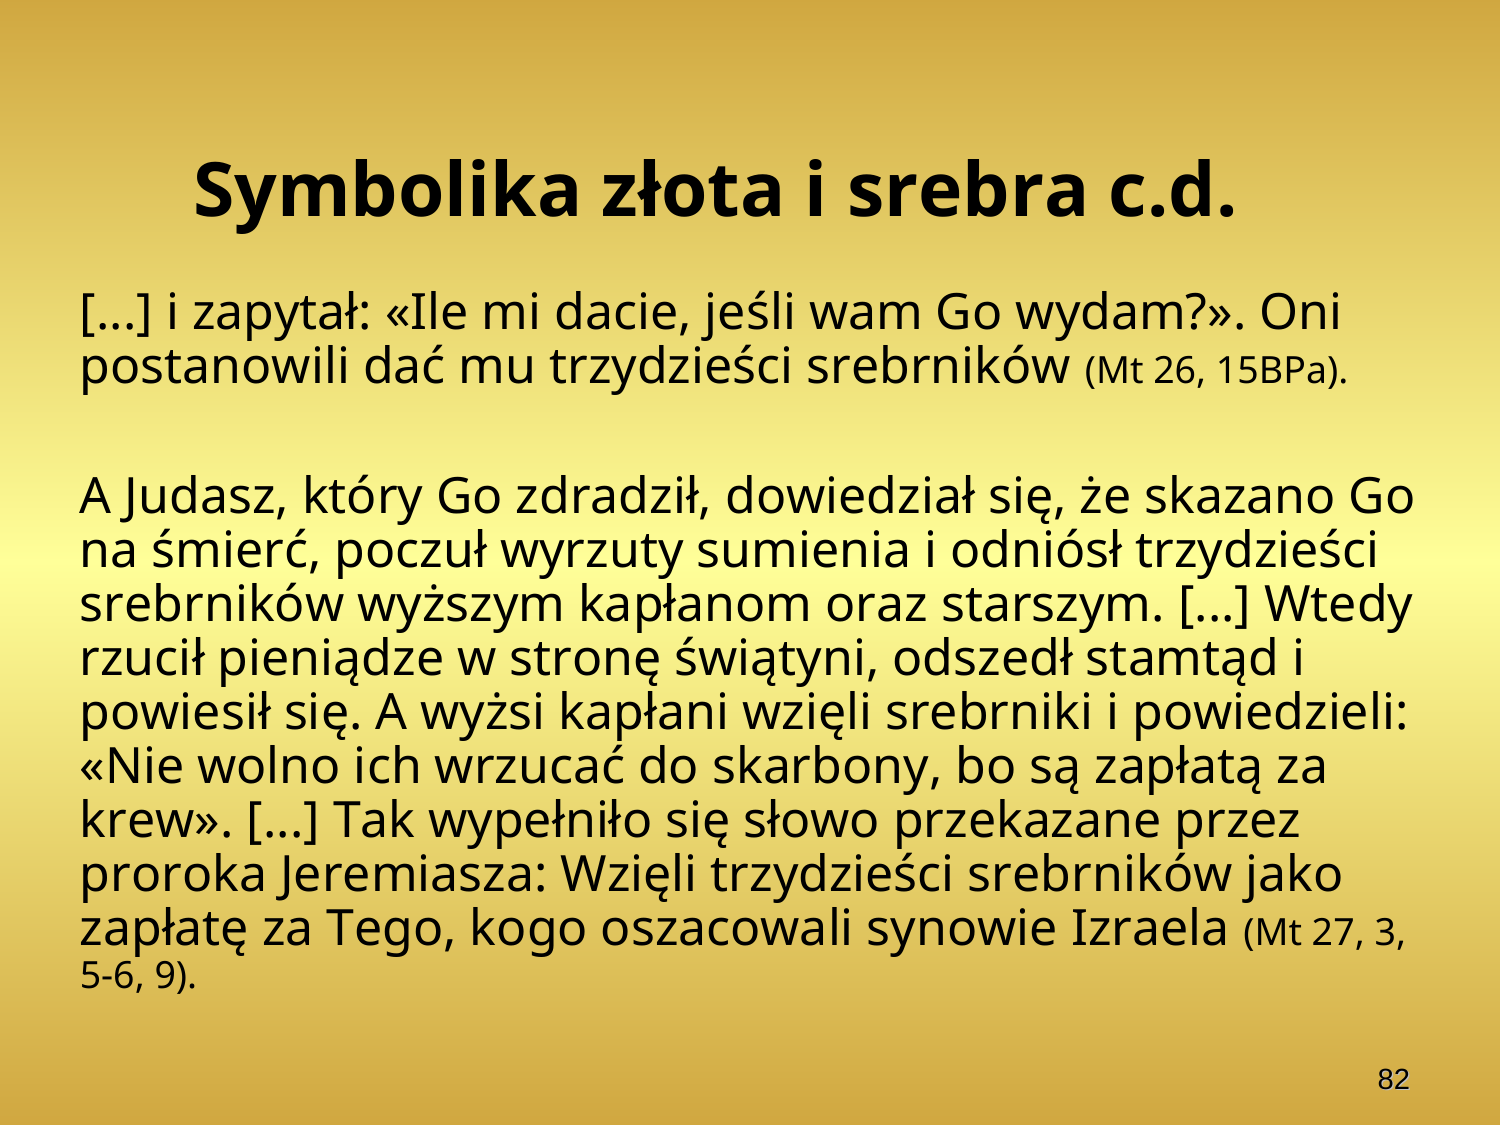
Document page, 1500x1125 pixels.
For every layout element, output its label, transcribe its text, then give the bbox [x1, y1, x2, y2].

list [...] i zapytał: «Ile mi dacie, jeśli wam Go wydam?». Oni postanowili dać mu trzydzieści srebrników (Mt 26, 15BPa). A Judasz, który Go zdradził, dowiedział się, że skazano Go na śmierć, poczuł wyrzuty sumienia i odniósł trzydzieści srebrników wyższym kapłanom oraz starszym. [...] Wtedy rzucił pieniądze w stronę świątyni, odszedł stamtąd i powiesił się. A wyżsi kapłani wzięli srebrniki i powiedzieli: «Nie wolno ich wrzucać do skarbony, bo są zapłatą za krew». [...] Tak wypełniło się słowo przekazane przez proroka Jeremiasza: Wzięli trzydzieści srebrników jako zapłatę za Tego, kogo oszacowali synowie Izraela (Mt 27, 3, 5-6, 9). [64, 278, 1459, 1035]
text_box [1074, 1035, 1426, 1103]
title Symbolika złota i srebra c.d. [64, 66, 1415, 278]
